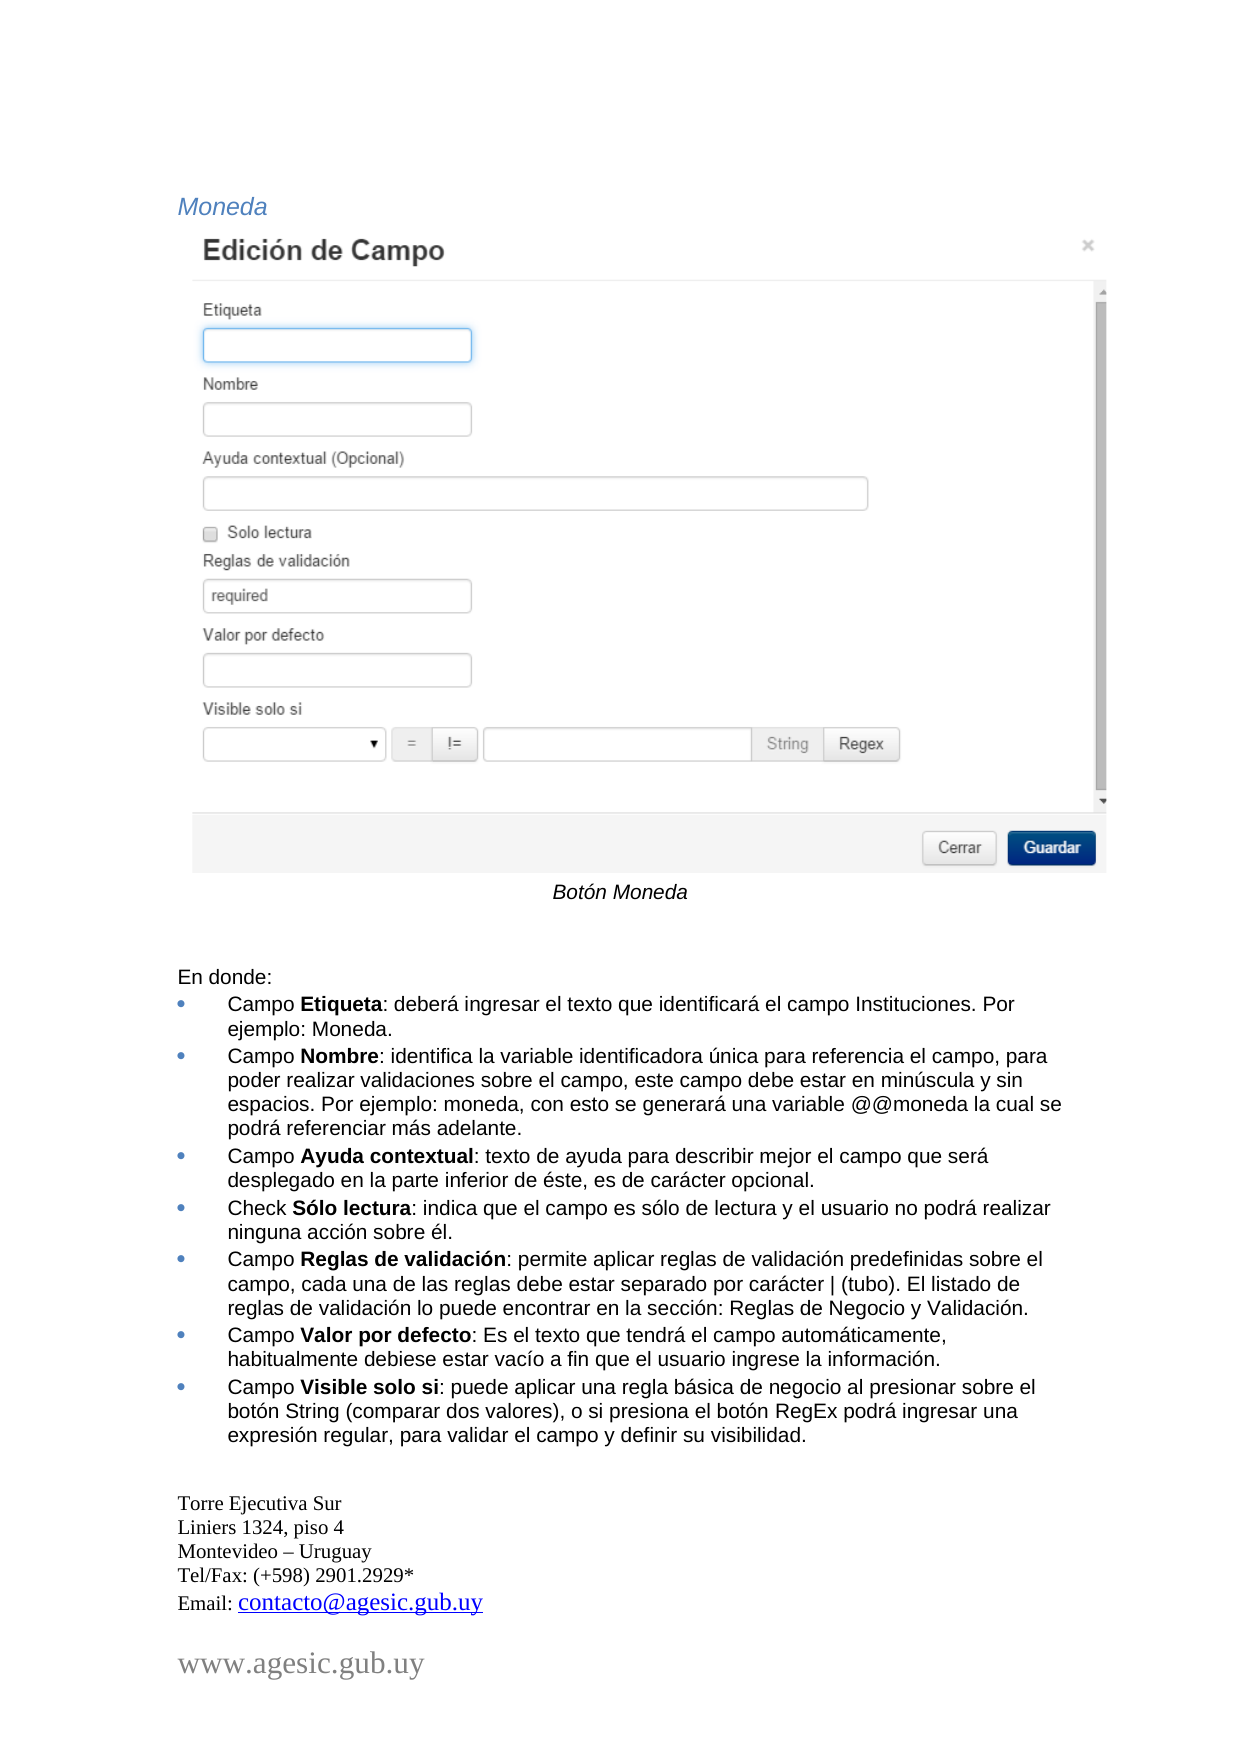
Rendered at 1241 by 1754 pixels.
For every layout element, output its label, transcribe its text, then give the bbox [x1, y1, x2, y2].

list Campo Visible solo si: puede aplicar una regla básica de negocio al presionar sobre el botón String (comparar dos valores), o si presiona el botón RegEx podrá ingresar una expresión regular, para validar el campo y definir su visibilidad. [177, 1375, 1063, 1447]
list Campo Nombre: identifica la variable identificadora única para referencia el campo, para poder realizar validaciones sobre el campo, este campo debe estar en minúscula y sin espacios. Por ejemplo: moneda, con esto se generará una variable @@moneda la cual se podrá referenciar más adelante. [177, 1044, 1063, 1140]
picture [192, 228, 1107, 873]
list Campo Valor por defecto: Es el texto que tendrá el campo automáticamente, habitualmente debiese estar vacío a fin que el usuario ingrese la información. [177, 1323, 1063, 1371]
list Check Sólo lectura: indica que el campo es sólo de lectura y el usuario no podrá realizar ninguna acción sobre él. [177, 1196, 1063, 1243]
text En donde: [177, 964, 1063, 988]
list Campo Ayuda contextual: texto de ayuda para describir mejor el campo que será desplegado en la parte inferior de éste, es de carácter opcional. [177, 1144, 1063, 1192]
list Campo Etiqueta: deberá ingresar el texto que identificará el campo Instituciones. Por ejemplo: Moneda. [177, 992, 1063, 1040]
subtitle Moneda [177, 192, 1063, 221]
text Botón Moneda [177, 880, 1063, 904]
list Campo Reglas de validación: permite aplicar reglas de validación predefinidas sobre el campo, cada una de las reglas debe estar separado por carácter | (tubo). El listado de reglas de validación lo puede encontrar en la sección: Reglas de Negocio y Validación. [177, 1247, 1063, 1319]
